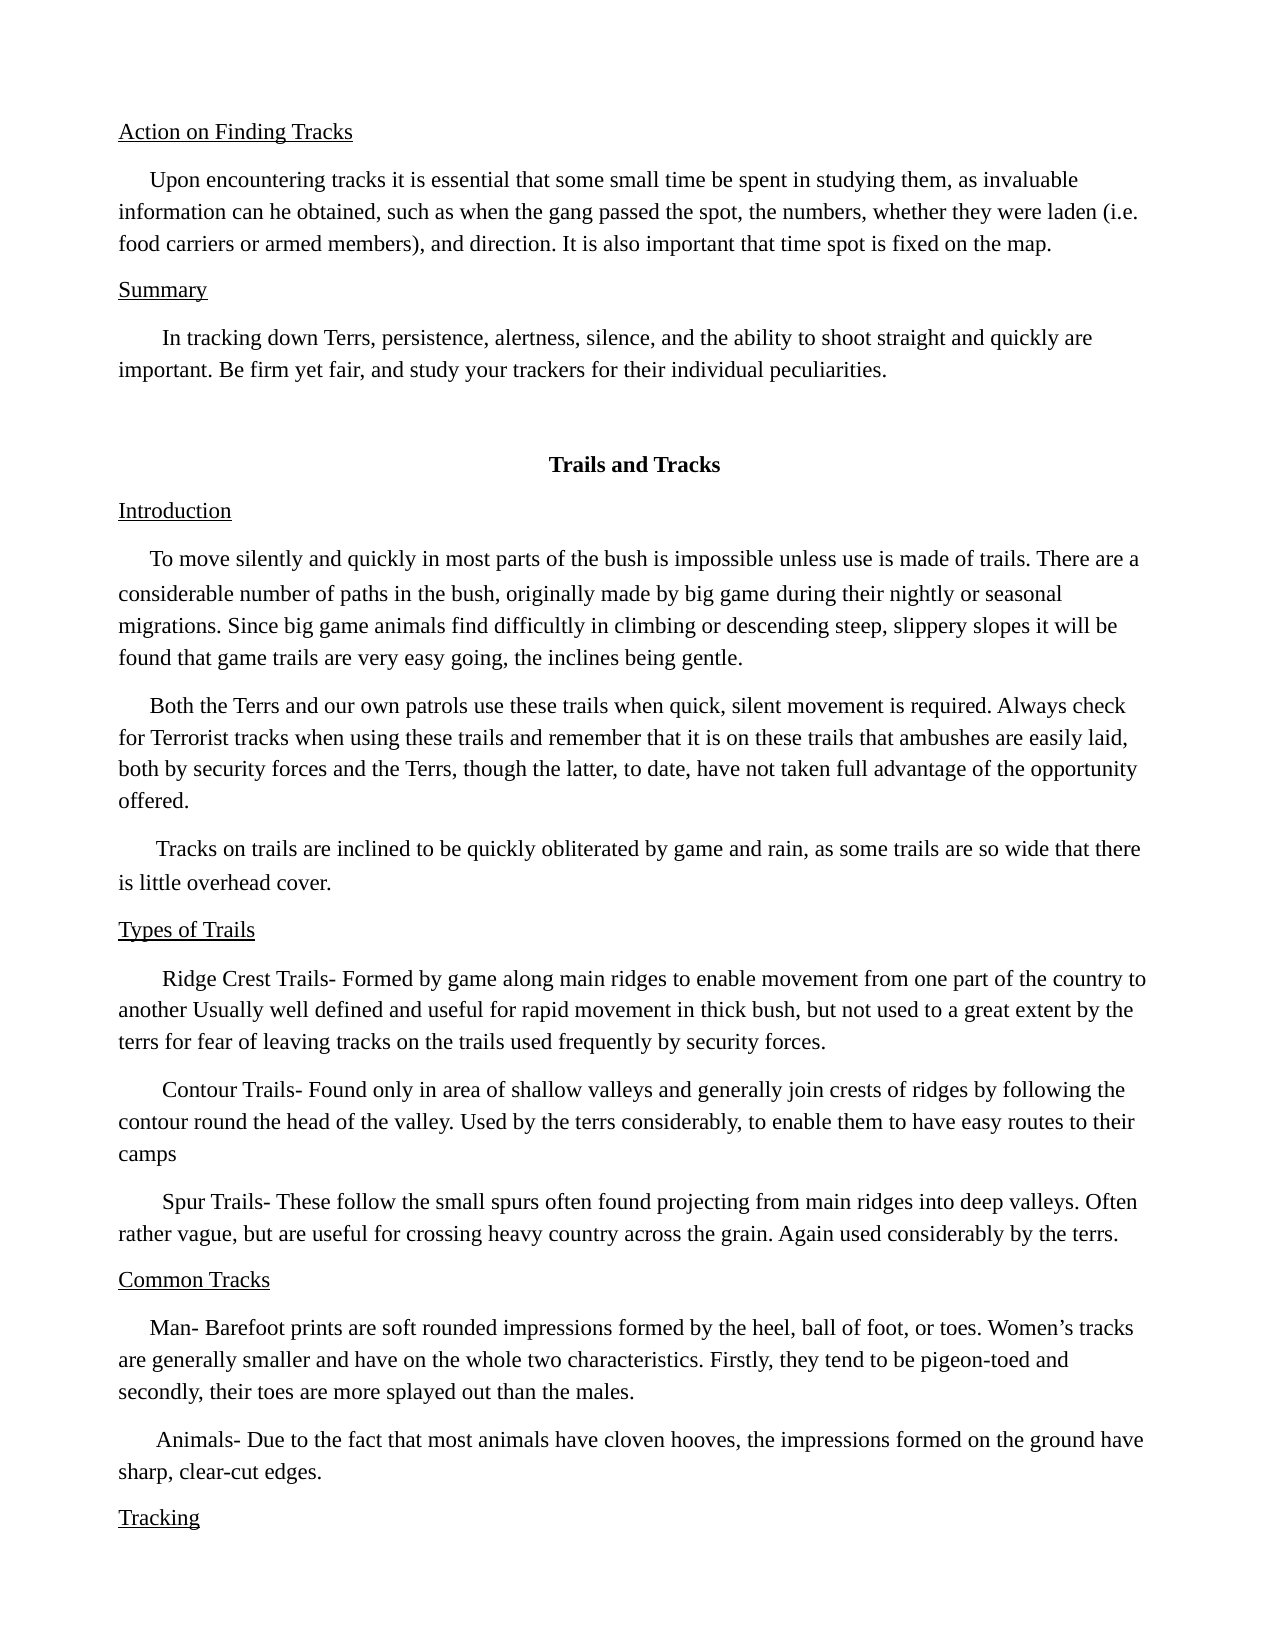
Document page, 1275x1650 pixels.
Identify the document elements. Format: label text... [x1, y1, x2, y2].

text Upon encountering tracks it is essential that some small time be spent in studying them, as invaluable information can he obtained, such as when the gang passed the spot, the numbers, whether they were laden (i.e. food carriers or armed members), and direction. It is also important that time spot is fixed on the map. [118, 164, 1157, 256]
text Types of Trails [118, 916, 1157, 943]
text Tracking [118, 1504, 1157, 1530]
text Man- Barefoot prints are soft rounded impressions formed by the heel, ball of foot, or toes. Women’s tracks are generally smaller and have on the whole two characteristics. Firstly, they tend to be pigeon-toed and secondly, their toes are more splayed out than the males. [118, 1312, 1157, 1404]
text Ridge Crest Trails- Formed by game along main ridges to enable movement from one part of the country to another Usually well defined and useful for rapid movement in thick bush, but not used to a great extent by the terrs for fear of leaving tracks on the trails used frequently by security forces. [118, 963, 1157, 1054]
text To move silently and quickly in most parts of the bush is impossible unless use is made of trails. There are a considerable number of paths in the bush, originally made by big game during their nightly or seasonal migrations. Since big game animals find difficultly in climbing or descending steep, slippery slopes it will be found that game trails are very easy going, the inclines being gentle. [118, 543, 1157, 670]
text Action on Finding Tracks [118, 118, 1157, 144]
text Both the Terrs and our own patrols use these trails when quick, silent movement is required. Always check for Terrorist tracks when using these trails and remember that it is on these trails that ambushes are easily laid, both by security forces and the Terrs, though the latter, to date, have not taken full advantage of the opportunity offered. [118, 690, 1157, 813]
text Common Tracks [118, 1266, 1157, 1292]
text Trails and Tracks [118, 451, 1157, 478]
text Animals- Due to the fact that most animals have cloven hooves, the impressions formed on the ground have sharp, clear-cut edges. [118, 1424, 1157, 1484]
text Tracks on trails are inclined to be quickly obliterated by game and rain, as some trails are so wide that there is little overhead cover. [118, 833, 1157, 896]
text Introduction [118, 497, 1157, 524]
text Spur Trails- These follow the small spurs often found projecting from main ridges into deep valleys. Often rather vague, but are useful for crossing heavy country across the grain. Again used considerably by the terrs. [118, 1186, 1157, 1246]
text Contour Trails- Found only in area of shallow valleys and generally join crests of ridges by following the contour round the head of the valley. Used by the terrs considerably, to enable them to have easy routes to their camps [118, 1074, 1157, 1166]
text In tracking down Terrs, persistence, alertness, silence, and the ability to shoot straight and quickly are important. Be firm yet fair, and study your trackers for their individual peculiarities. [118, 322, 1157, 382]
text Summary [118, 276, 1157, 302]
